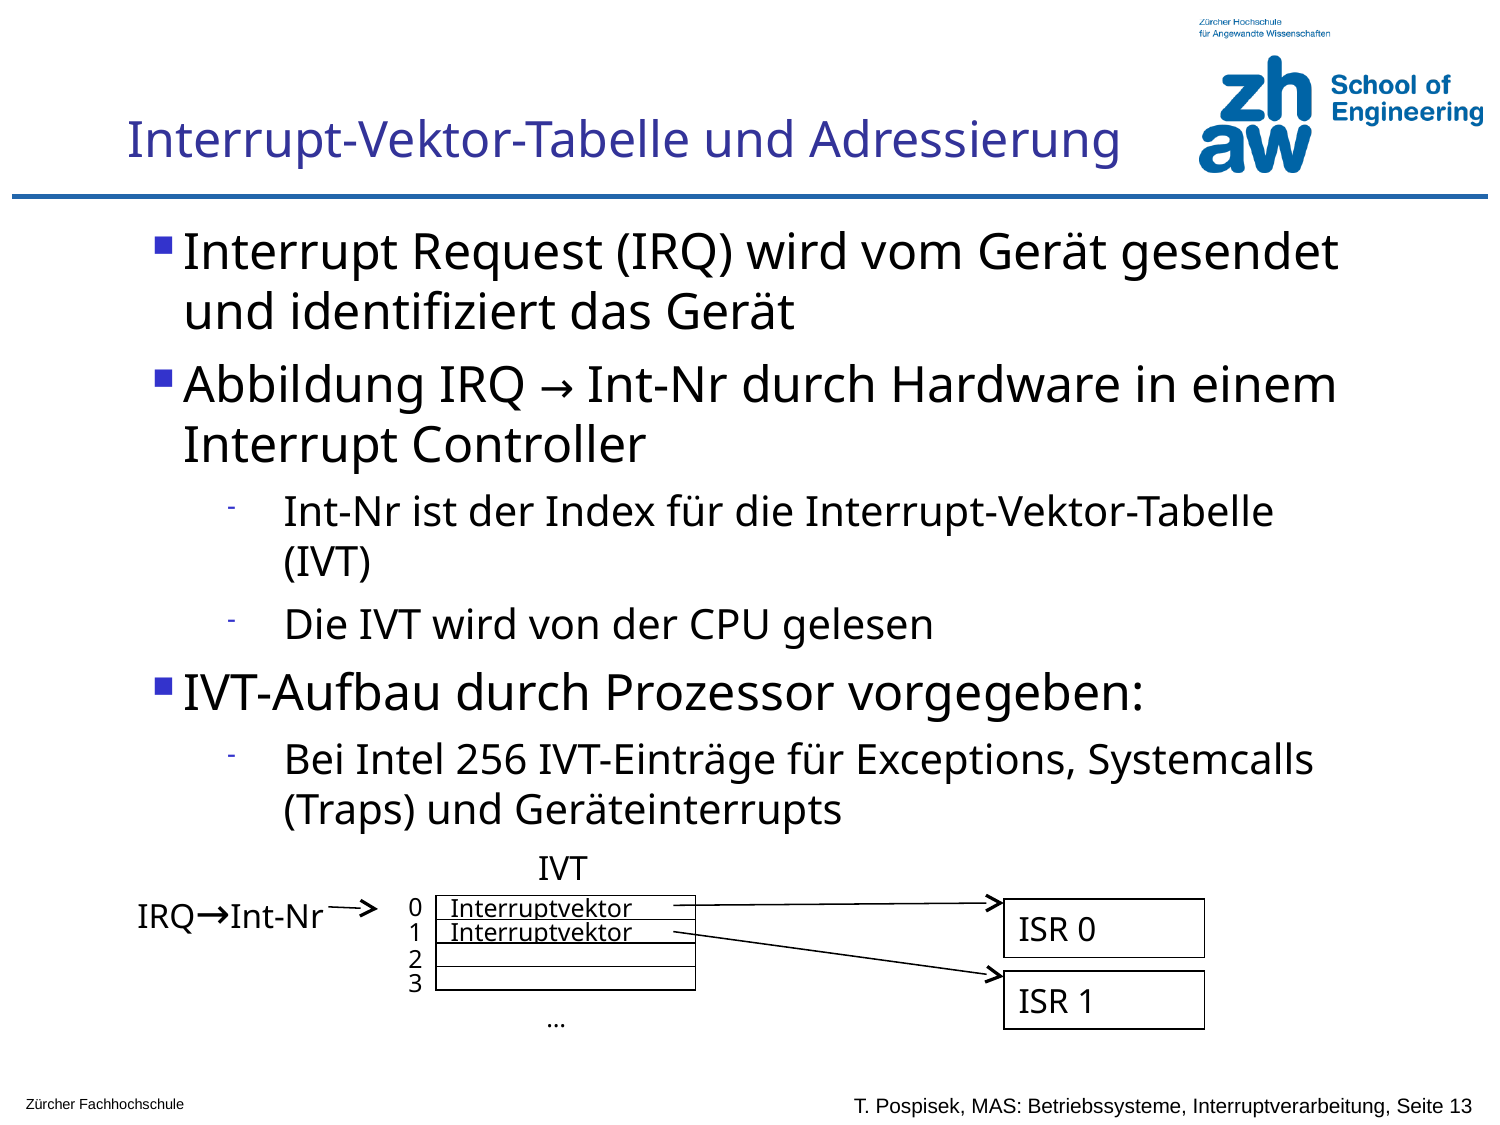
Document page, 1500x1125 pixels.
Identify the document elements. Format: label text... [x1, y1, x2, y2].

text_box ISR 0 [1003, 898, 1205, 958]
text_box IRQ→Int-Nr [122, 879, 339, 944]
text_box Interrupt Request (IRQ) wird vom Gerät gesendet und identifiziert das Gerät Abbildung IRQ → Int-Nr durch Hardware in einem Interrupt Controller Int-Nr ist der Index für die Interrupt-Vektor-Tabelle (IVT) Die IVT wird von der CPU gelesen IVT-Aufbau durch Prozessor vorgegeben: Bei Intel 256 IVT-Einträge für Exceptions, Systemcalls (Traps) und Geräteinterrupts [137, 212, 1376, 841]
text_box [438, 942, 696, 991]
text_box Interruptvektor [438, 895, 696, 919]
picture [1199, 19, 1483, 173]
text_box IVT [523, 840, 603, 895]
text_box … [531, 995, 578, 1041]
text_box 2 [393, 936, 438, 982]
text_box 1 [393, 908, 438, 936]
text_box 0 [393, 883, 438, 908]
title Interrupt-Vektor-Tabelle und Adressierung [112, 50, 1391, 175]
text_box ISR 1 [1003, 970, 1205, 1029]
text_box Interruptvektor [438, 919, 696, 942]
text_box 3 [393, 982, 438, 1005]
text_box 0 [411, 900, 419, 908]
